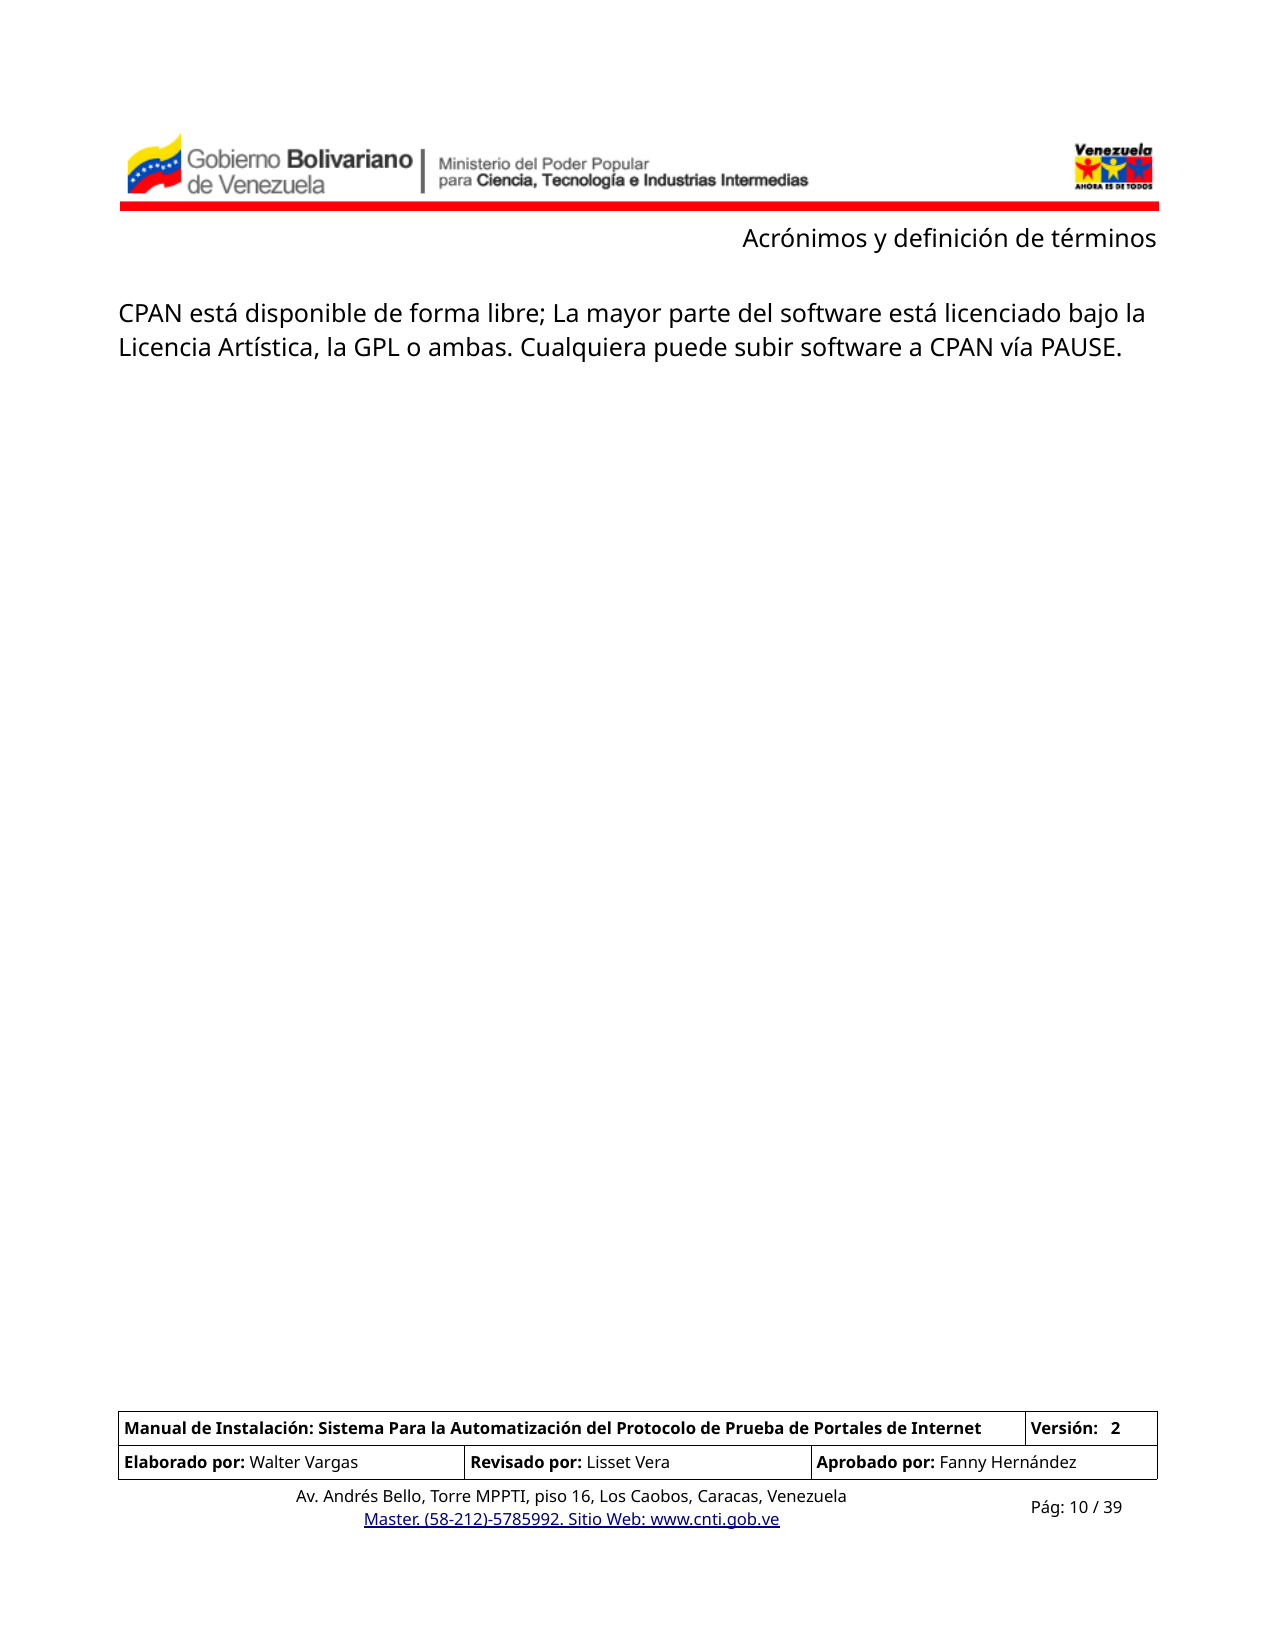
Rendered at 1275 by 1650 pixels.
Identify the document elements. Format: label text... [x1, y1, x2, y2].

text CPAN está disponible de forma libre; La mayor parte del software está licenciado bajo la Licencia Artística, la GPL o ambas. Cualquiera puede subir software a CPAN vía PAUSE. [118, 295, 1157, 363]
picture [120, 125, 1159, 211]
